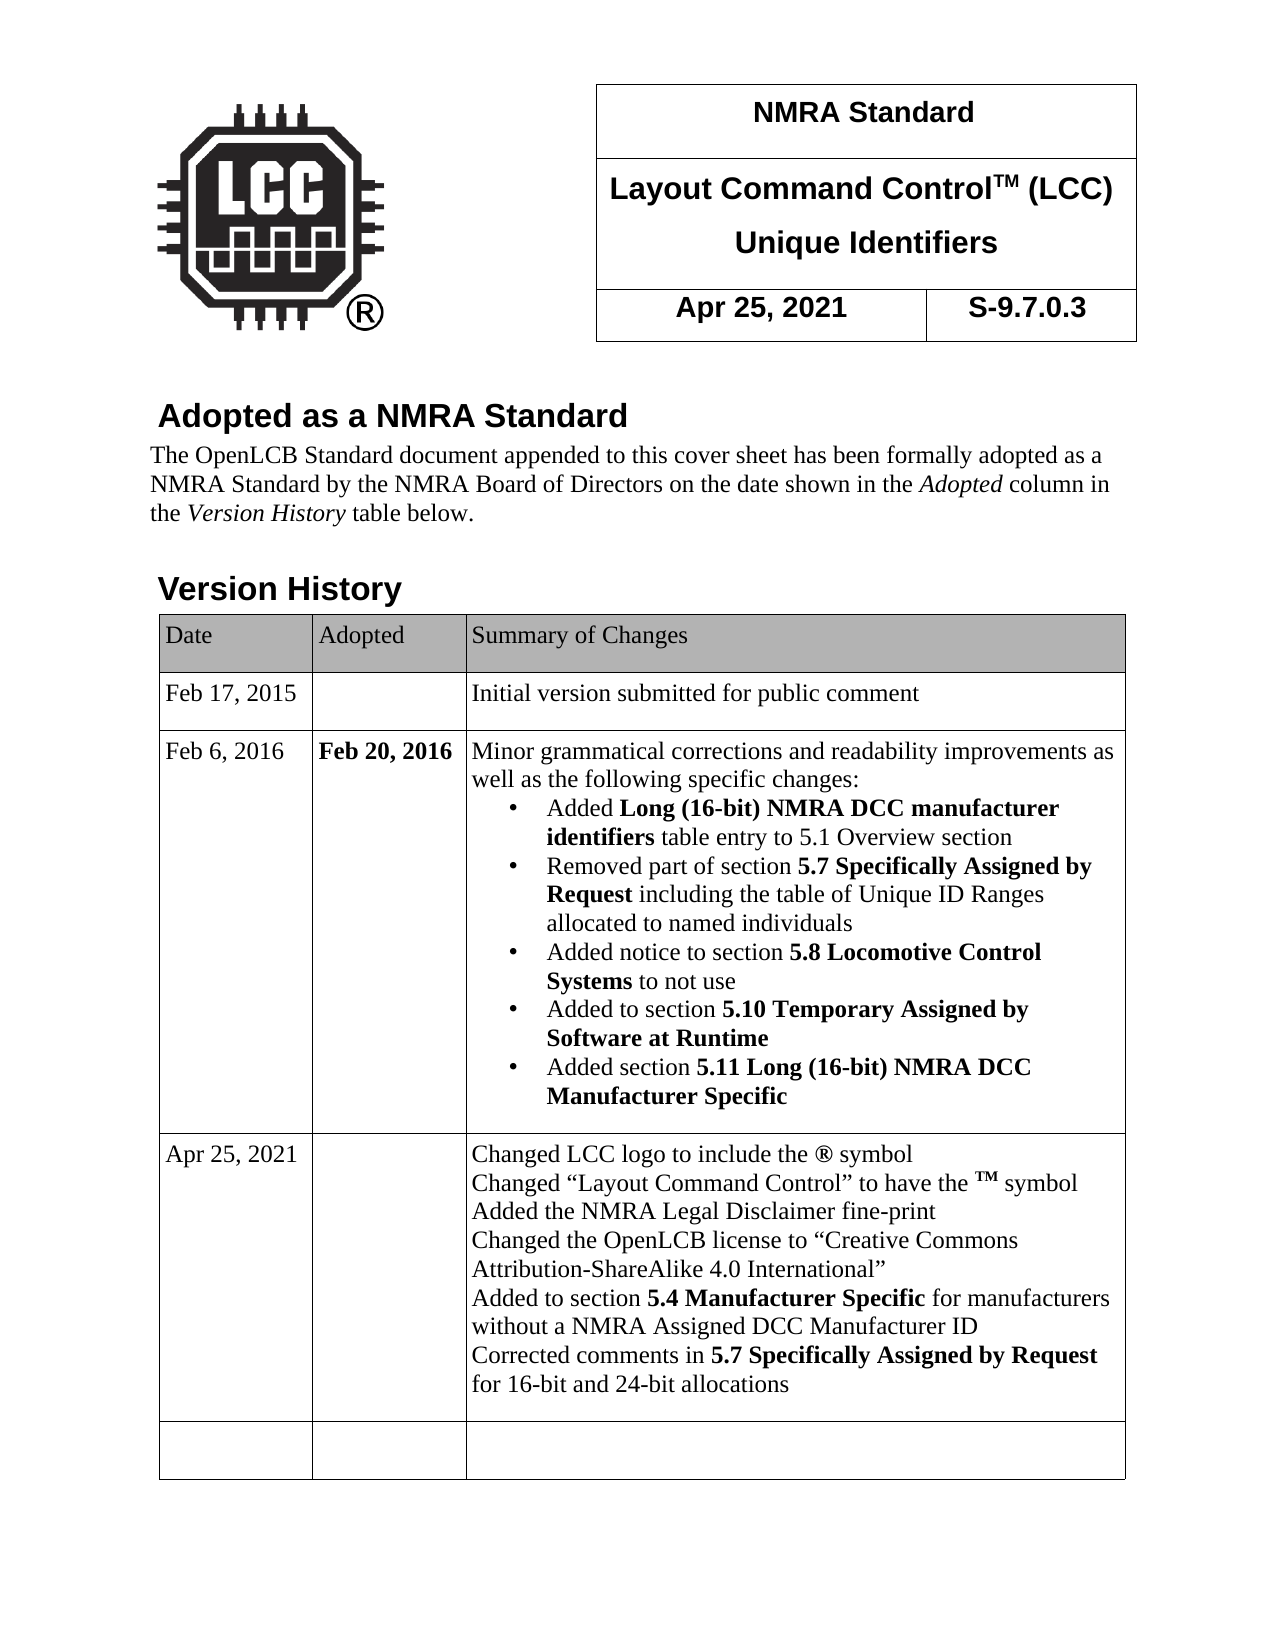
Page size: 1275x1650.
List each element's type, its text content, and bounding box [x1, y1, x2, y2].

table_cell [467, 1422, 1125, 1479]
text The OpenLCB Standard document appended to this cover sheet has been formally adopted as a NMRA Standard by the NMRA Board of Directors on the date shown in the Adopted column in the Version History table below. [150, 440, 1125, 527]
table_cell Feb 6, 2016 [160, 731, 312, 1133]
table_header Summary of Changes [467, 615, 1125, 672]
subtitle Version History [112, 569, 1125, 608]
table_cell [160, 1422, 312, 1479]
picture [138, 85, 405, 347]
table_cell [313, 1134, 466, 1421]
table_cell Minor grammatical corrections and readability improvements as well as the following specific changes: Added Long (16-bit) NMRA DCC manufacturer identifiers table entry to 5.1 Overview section Removed part of section 5.7 Specifically Assigned by Request including the table of Unique ID Ranges allocated to named individuals Added notice to section 5.8 Locomotive Control Systems to not use Added to section 5.10 Temporary Assigned by Software at Runtime Added section 5.11 Long (16-bit) NMRA DCC Manufacturer Specific [467, 731, 1125, 1133]
table_cell Apr 25, 2021 [160, 1134, 312, 1421]
table_header Date [160, 615, 312, 672]
table_cell [313, 1422, 466, 1479]
table_header Adopted [313, 615, 466, 672]
table_cell Feb 17, 2015 [160, 673, 312, 730]
table_cell Feb 20, 2016 [313, 731, 466, 1133]
table_cell Changed LCC logo to include the ® symbol Changed “Layout Command Control” to have the TM symbol Added the NMRA Legal Disclaimer fine-print Changed the OpenLCB license to “Creative Commons Attribution-ShareAlike 4.0 International” Added to section 5.4 Manufacturer Specific for manufacturers without a NMRA Assigned DCC Manufacturer ID Corrected comments in 5.7 Specifically Assigned by Request for 16-bit and 24-bit allocations [467, 1134, 1125, 1421]
table_cell [313, 673, 466, 730]
table_cell Initial version submitted for public comment [467, 673, 1125, 730]
subtitle Adopted as a NMRA Standard [112, 396, 1125, 434]
